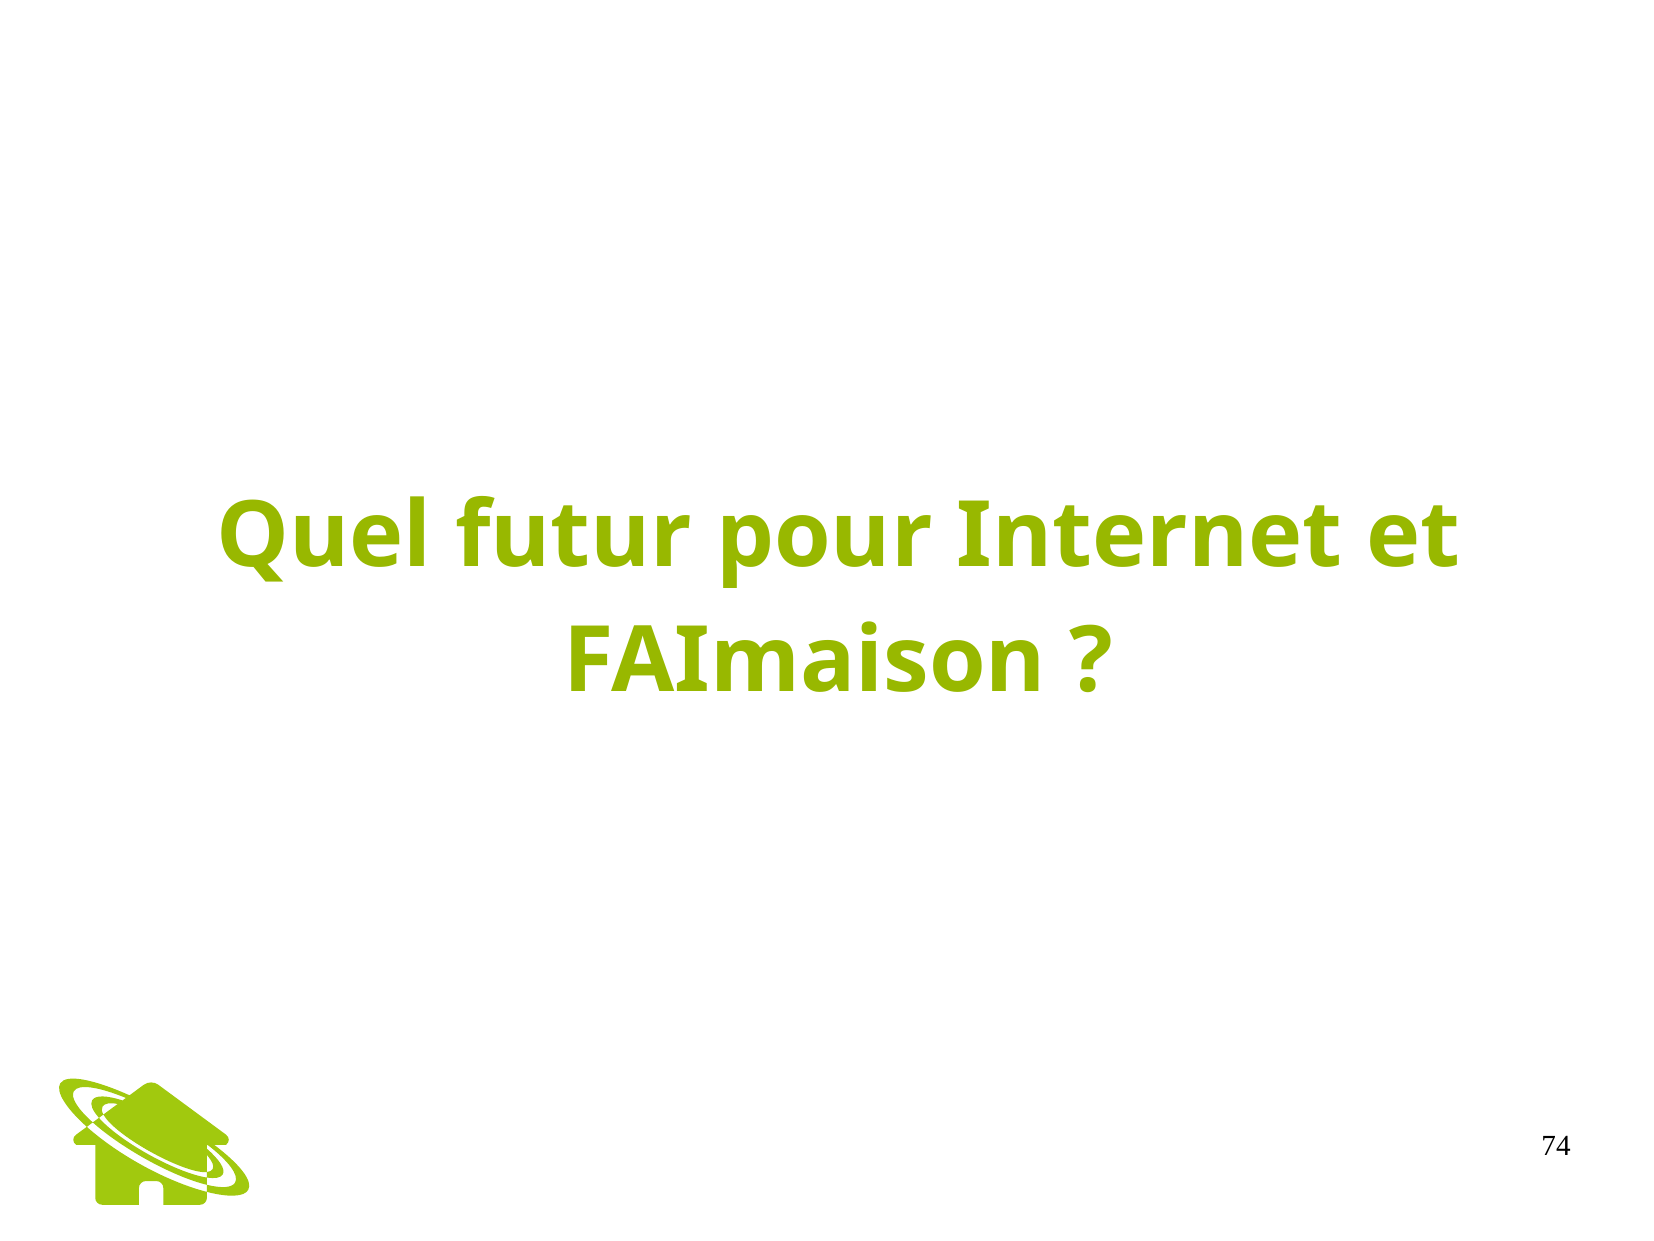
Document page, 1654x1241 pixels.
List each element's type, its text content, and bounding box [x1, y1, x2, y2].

title Quel futur pour Internet et FAImaison ? [94, 490, 1583, 698]
